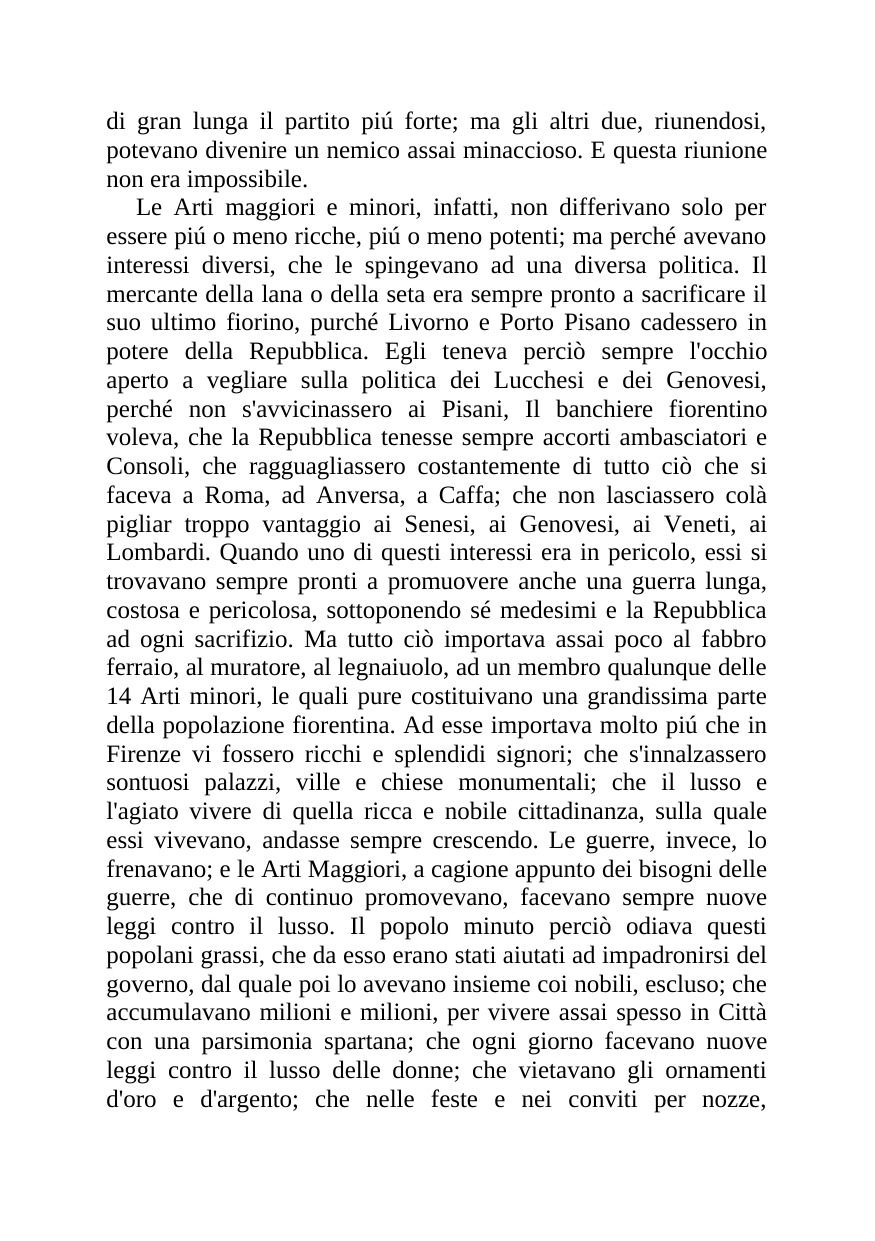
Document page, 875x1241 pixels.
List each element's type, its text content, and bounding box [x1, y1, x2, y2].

text Le Arti maggiori e minori, infatti, non differivano solo per essere piú o meno ricche, piú o meno potenti; ma perché avevano interessi diversi, che le spingevano ad una diversa politica. Il mercante della lana o della seta era sempre pronto a sacrificare il suo ultimo fiorino, purché Livorno e Porto Pisano cadessero in potere della Repubblica. Egli teneva perciò sempre l'occhio aperto a vegliare sulla politica dei Lucchesi e dei Genovesi, perché non s'avvicinassero ai Pisani, Il banchiere fiorentino voleva, che la Repubblica tenesse sempre accorti ambasciatori e Consoli, che ragguagliassero costantemente di tutto ciò che si faceva a Roma, ad Anversa, a Caffa; che non lasciassero colà pigliar troppo vantaggio ai Senesi, ai Genovesi, ai Veneti, ai Lombardi. Quando uno di questi interessi era in pericolo, essi si trovavano sempre pronti a promuovere anche una guerra lunga, costosa e pericolosa, sottoponendo sé medesimi e la Repubblica ad ogni sacrifizio. Ma tutto ciò importava assai poco al fabbro ferraio, al muratore, al legnaiuolo, ad un membro qualunque delle 14 Arti minori, le quali pure costituivano una grandissima parte della popolazione fiorentina. Ad esse importava molto piú che in Firenze vi fossero ricchi e splendidi signori; che s'innalzassero sontuosi palazzi, ville e chiese monumentali; che il lusso e l'agiato vivere di quella ricca e nobile cittadinanza, sulla quale essi vivevano, andasse sempre crescendo. Le guerre, invece, lo frenavano; e le Arti Maggiori, a cagione appunto dei bisogni delle guerre, che di continuo promovevano, facevano sempre nuove leggi contro il lusso. Il popolo minuto perciò odiava questi popolani grassi, che da esso erano stati aiutati ad impadronirsi del governo, dal quale poi lo avevano insieme coi nobili, escluso; che accumulavano milioni e milioni, per vivere assai spesso in Città con una parsimonia spartana; che ogni giorno facevano nuove leggi contro il lusso delle donne; che vietavano gli ornamenti d'oro e d'argento; che nelle feste e nei conviti per nozze, [106, 192, 768, 1112]
text di gran lunga il partito piú forte; ma gli altri due, riunendosi, potevano divenire un nemico assai minaccioso. E questa riunione non era impossibile. [106, 106, 768, 192]
